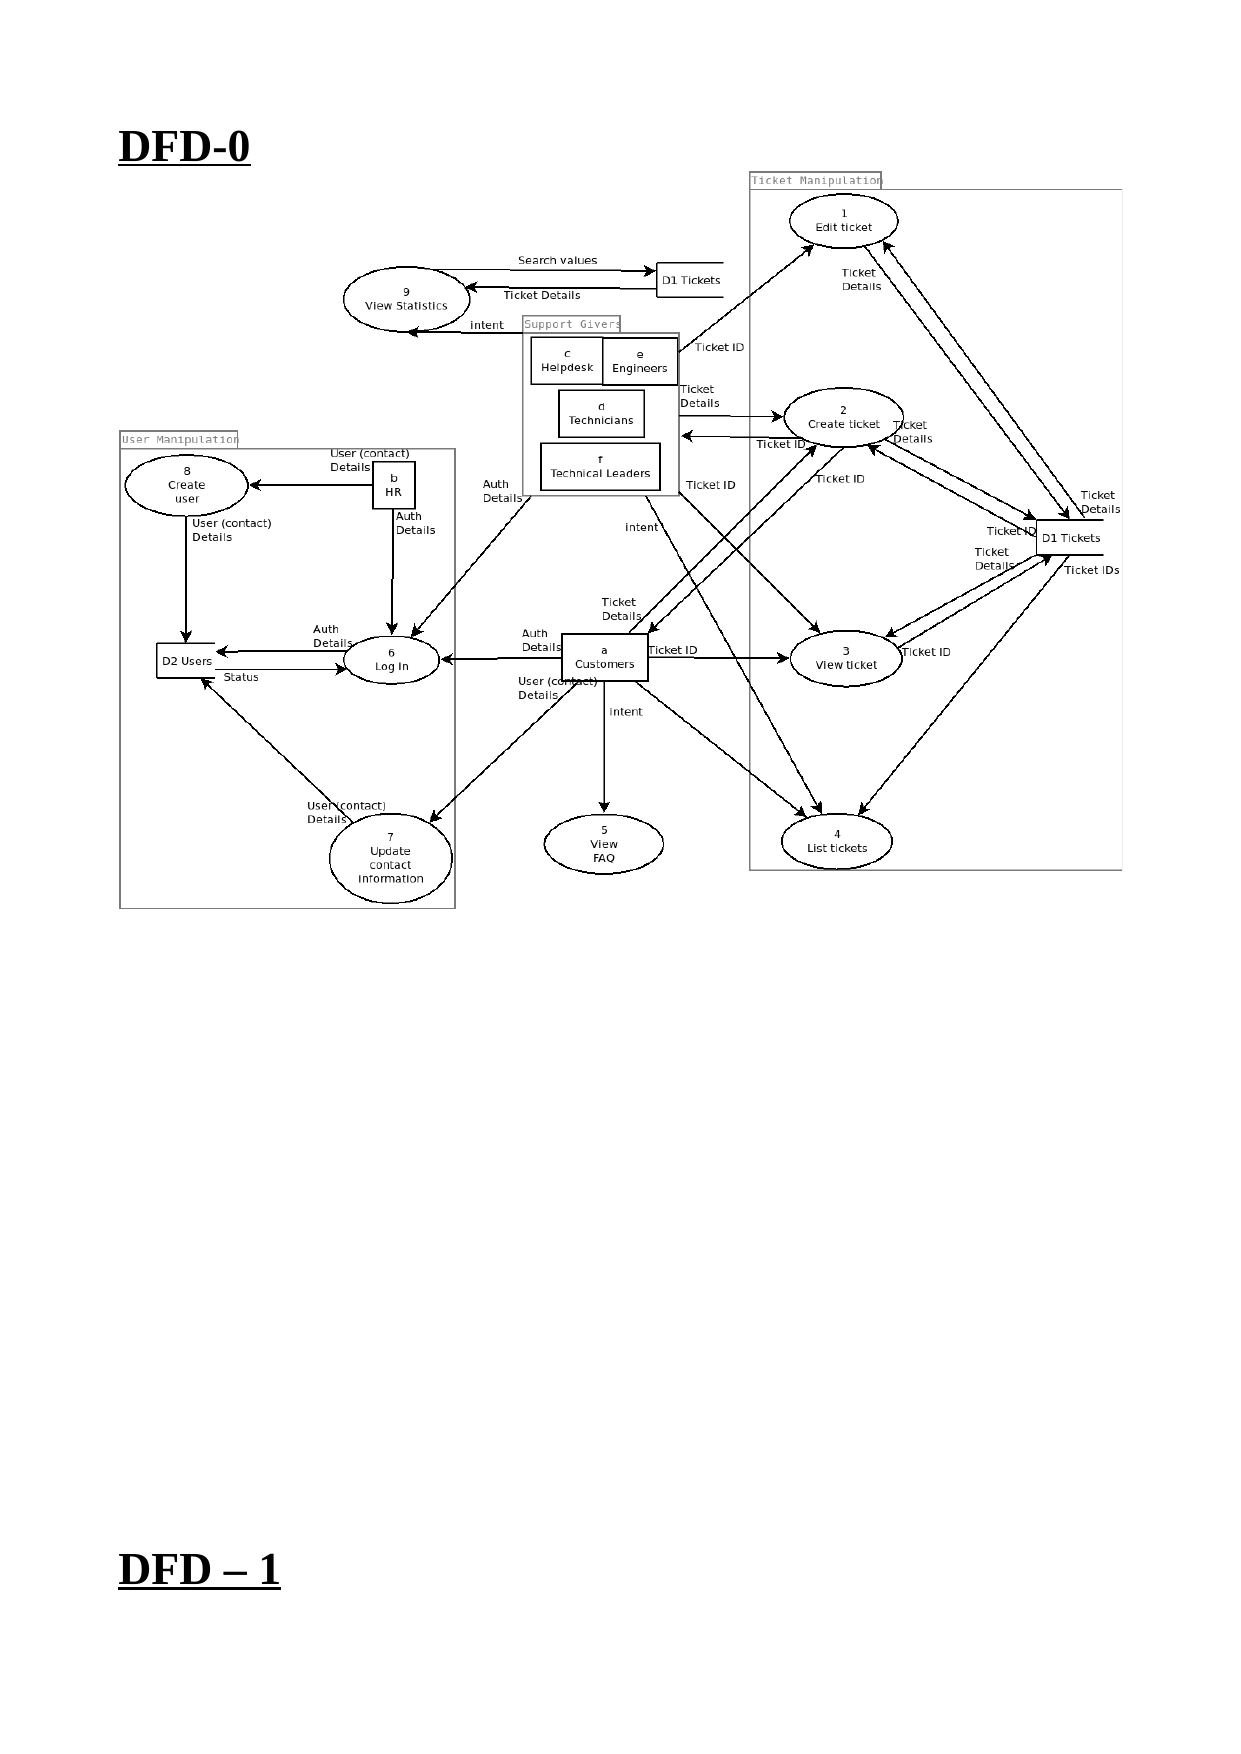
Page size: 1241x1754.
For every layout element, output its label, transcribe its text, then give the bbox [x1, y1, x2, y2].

text DFD-0 [118, 118, 1122, 170]
text DFD – 1 [118, 1542, 1122, 1594]
